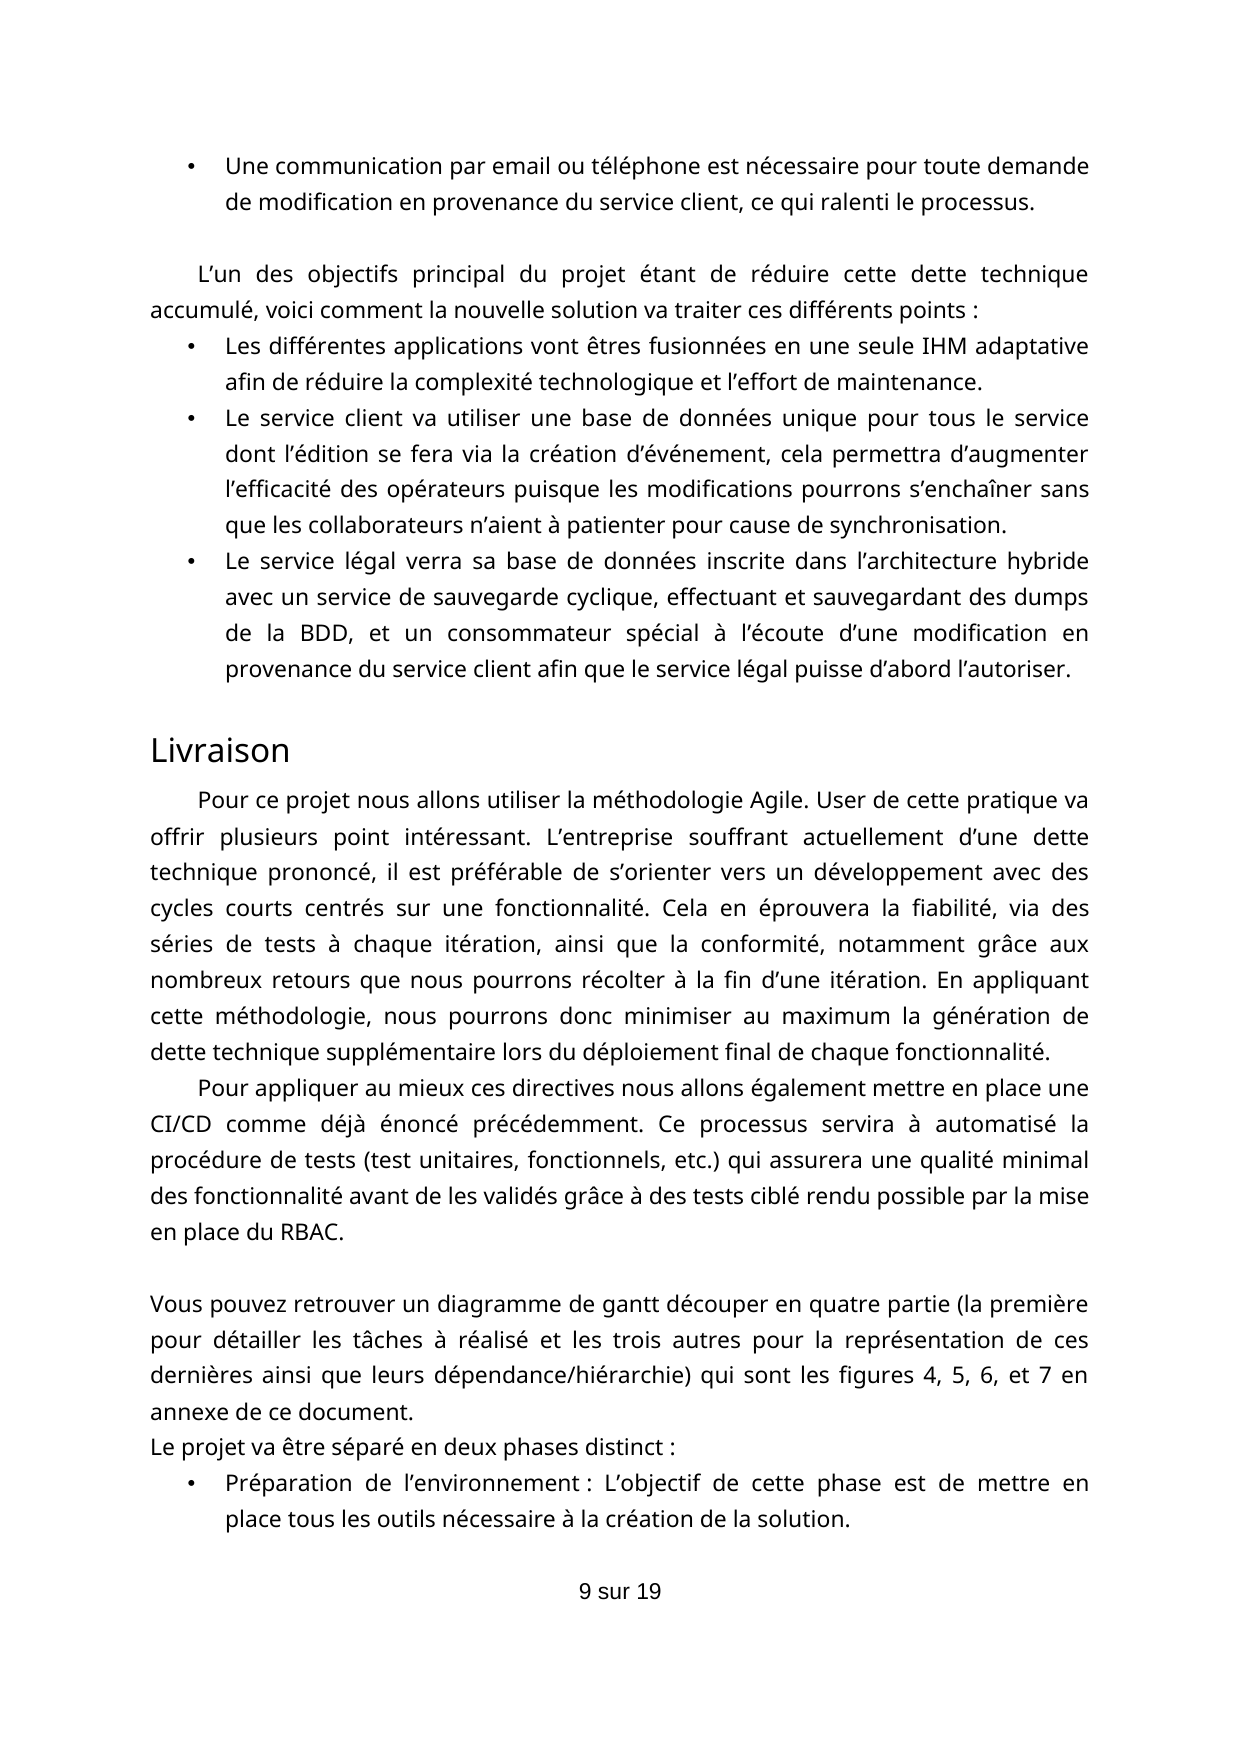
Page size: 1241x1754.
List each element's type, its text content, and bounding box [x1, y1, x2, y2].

text L’un des objectifs principal du projet étant de réduire cette dette technique accumulé, voici comment la nouvelle solution va traiter ces différents points : [150, 258, 1090, 325]
text Pour appliquer au mieux ces directives nous allons également mettre en place une CI/CD comme déjà énoncé précédemment. Ce processus servira à automatisé la procédure de tests (test unitaires, fonctionnels, etc.) qui assurera une qualité minimal des fonctionnalité avant de les validés grâce à des tests ciblé rendu possible par la mise en place du RBAC. [150, 1072, 1090, 1247]
list Les différentes applications vont êtres fusionnées en une seule IHM adaptative afin de réduire la complexité technologique et l’effort de maintenance. [187, 330, 1090, 397]
text Pour ce projet nous allons utiliser la méthodologie Agile. User de cette pratique va offrir plusieurs point intéressant. L’entreprise souffrant actuellement d’une dette technique prononcé, il est préférable de s’orienter vers un développement avec des cycles courts centrés sur une fonctionnalité. Cela en éprouvera la fiabilité, via des séries de tests à chaque itération, ainsi que la conformité, notamment grâce aux nombreux retours que nous pourrons récolter à la fin d’une itération. En appliquant cette méthodologie, nous pourrons donc minimiser au maximum la génération de dette technique supplémentaire lors du déploiement final de chaque fonctionnalité. [150, 784, 1090, 1067]
list Le service client va utiliser une base de données unique pour tous le service dont l’édition se fera via la création d’événement, cela permettra d’augmenter l’efficacité des opérateurs puisque les modifications pourrons s’enchaîner sans que les collaborateurs n’aient à patienter pour cause de synchronisation. [187, 402, 1090, 541]
list Le service légal verra sa base de données inscrite dans l’architecture hybride avec un service de sauvegarde cyclique, effectuant et sauvegardant des dumps de la BDD, et un consommateur spécial à l’écoute d’une modification en provenance du service client afin que le service légal puisse d’abord l’autoriser. [187, 545, 1090, 684]
subtitle Livraison [150, 727, 1090, 772]
text Vous pouvez retrouver un diagramme de gantt découper en quatre partie (la première pour détailler les tâches à réalisé et les trois autres pour la représentation de ces dernières ainsi que leurs dépendance/hiérarchie) qui sont les figures 4, 5, 6, et 7 en annexe de ce document. [150, 1288, 1090, 1427]
text Le projet va être séparé en deux phases distinct : [150, 1431, 1090, 1463]
list Une communication par email ou téléphone est nécessaire pour toute demande de modification en provenance du service client, ce qui ralenti le processus. [187, 150, 1090, 217]
list Préparation de l’environnement : L’objectif de cette phase est de mettre en place tous les outils nécessaire à la création de la solution. [187, 1467, 1090, 1534]
